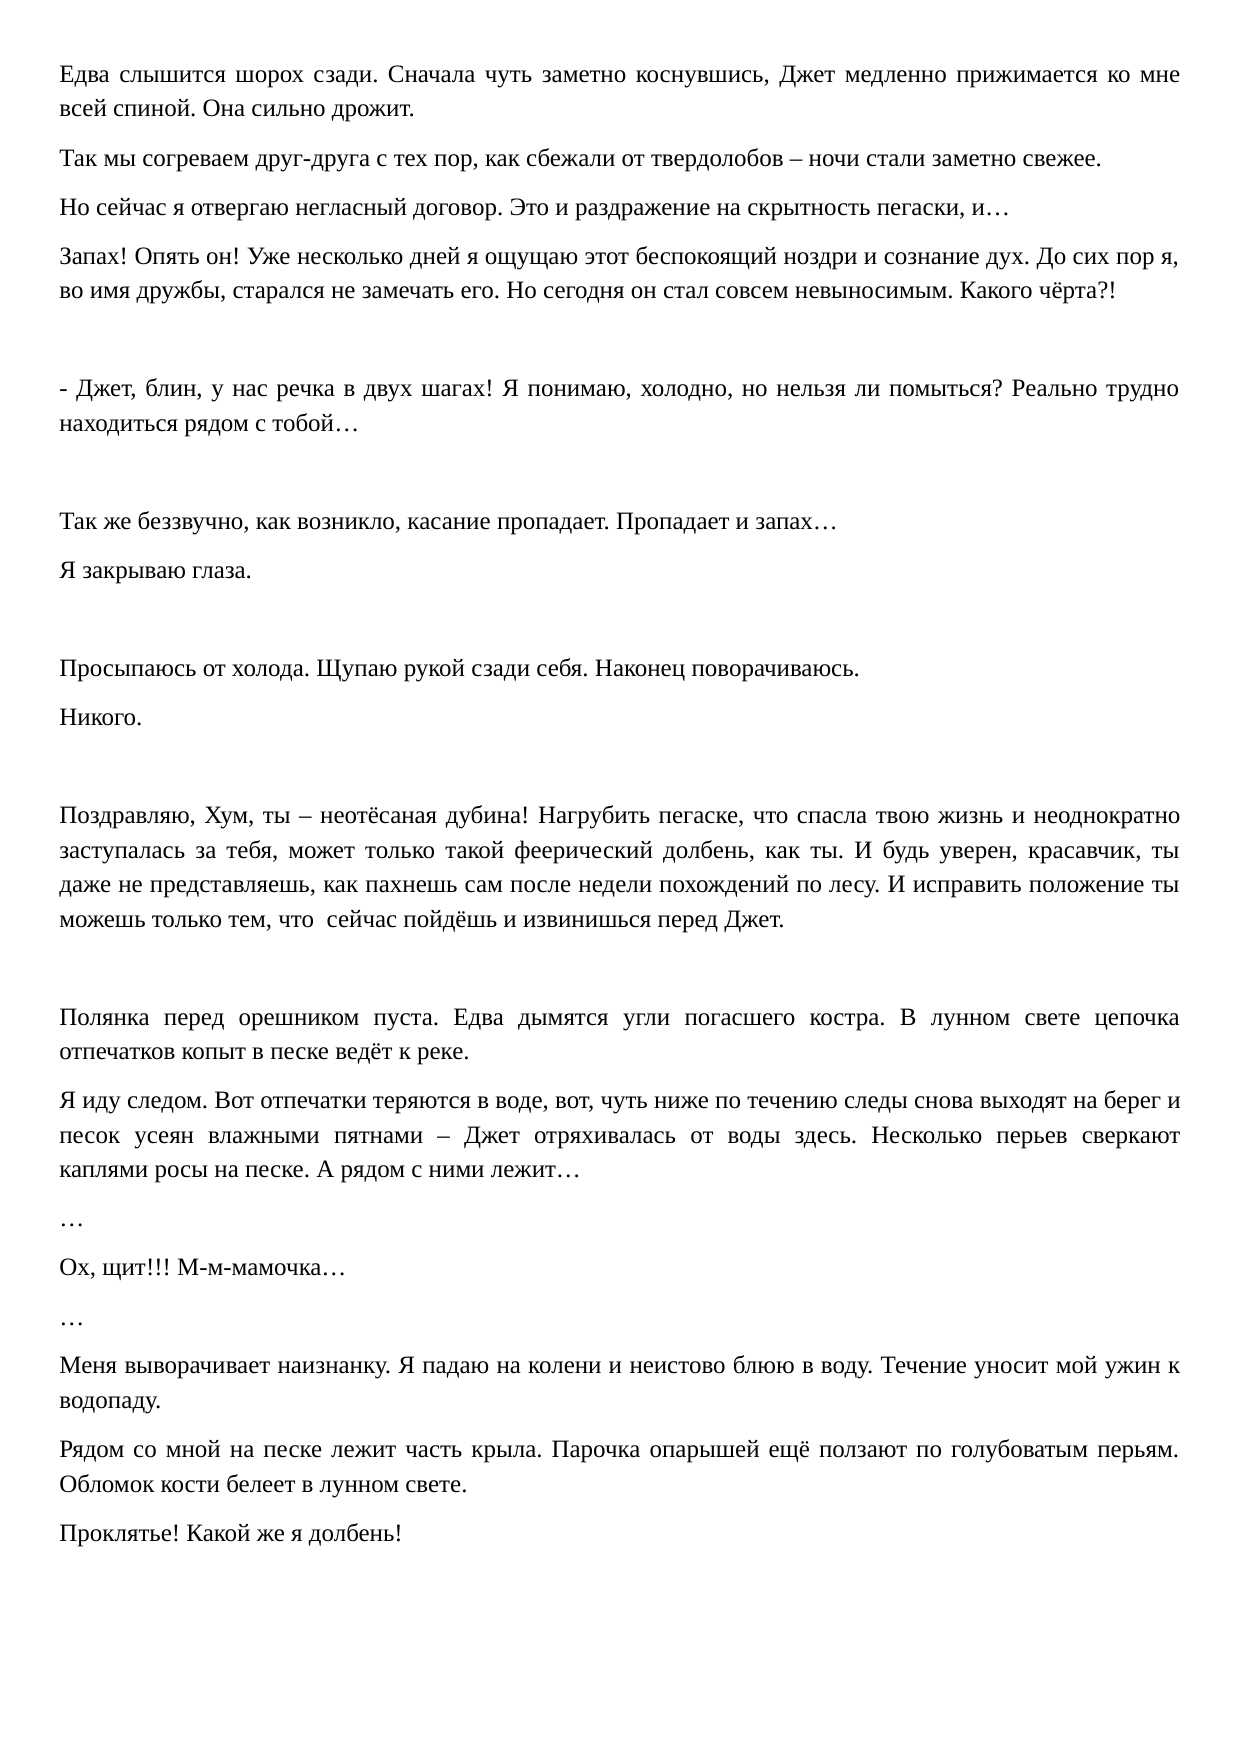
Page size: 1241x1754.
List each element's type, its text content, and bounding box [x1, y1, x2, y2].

text Едва слышится шорох сзади. Сначала чуть заметно коснувшись, Джет медленно прижимается ко мне всей спиной. Она сильно дрожит. [59, 59, 1181, 122]
text Запах! Опять он! Уже несколько дней я ощущаю этот беспокоящий ноздри и сознание дух. До сих пор я, во имя дружбы, старался не замечать его. Но сегодня он стал совсем невыносимым. Какого чёрта?! [59, 241, 1181, 304]
text - Джет, блин, у нас речка в двух шагах! Я понимаю, холодно, но нельзя ли помыться? Реально трудно находиться рядом с тобой… [59, 373, 1181, 437]
text Никого. [59, 702, 1181, 731]
text Так же беззвучно, как возникло, касание пропадает. Пропадает и запах… [59, 506, 1181, 535]
text … [59, 1203, 1181, 1232]
text … [59, 1302, 1181, 1330]
text Меня выворачивает наизнанку. Я падаю на колени и неистово блюю в воду. Течение уносит мой ужин к водопаду. [59, 1351, 1181, 1414]
text Просыпаюсь от холода. Щупаю рукой сзади себя. Наконец поворачиваюсь. [59, 653, 1181, 682]
text Так мы согреваем друг-друга с тех пор, как сбежали от твердолобов – ночи стали заметно свежее. [59, 143, 1181, 171]
text Рядом со мной на песке лежит часть крыла. Парочка опарышей ещё ползают по голубоватым перьям. Обломок кости белеет в лунном свете. [59, 1434, 1181, 1497]
text Ох, щит!!! М-м-мамочка… [59, 1252, 1181, 1281]
text Я иду следом. Вот отпечатки теряются в воде, вот, чуть ниже по течению следы снова выходят на берег и песок усеян влажными пятнами – Джет отряхивалась от воды здесь. Несколько перьев сверкают каплями росы на песке. А рядом с ними лежит… [59, 1085, 1181, 1183]
text Я закрываю глаза. [59, 555, 1181, 584]
text Но сейчас я отвергаю негласный договор. Это и раздражение на скрытность пегаски, и… [59, 192, 1181, 220]
text Поздравляю, Хум, ты – неотёсаная дубина! Нагрубить пегаске, что спасла твою жизнь и неоднократно заступалась за тебя, может только такой феерический долбень, как ты. И будь уверен, красавчик, ты даже не представляешь, как пахнешь сам после недели похождений по лесу. И исправить положение ты можешь только тем, что сейчас пойдёшь и извинишься перед Джет. [59, 800, 1181, 932]
text Проклятье! Какой же я долбень! [59, 1518, 1181, 1546]
text Полянка перед орешником пуста. Едва дымятся угли погасшего костра. В лунном свете цепочка отпечатков копыт в песке ведёт к реке. [59, 1002, 1181, 1065]
